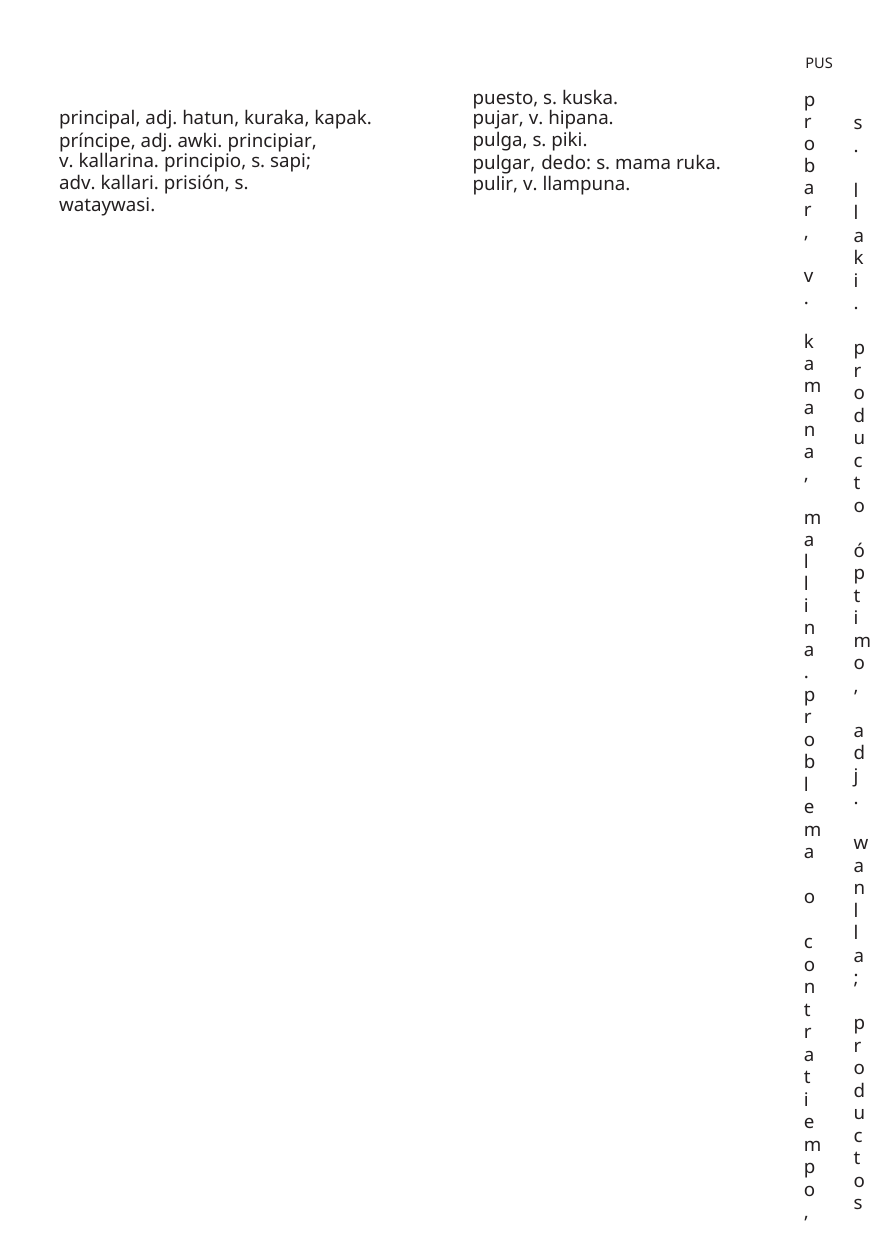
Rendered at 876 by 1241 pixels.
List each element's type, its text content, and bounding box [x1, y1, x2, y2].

text príncipe, adj. awki. principiar, v. kallarina. principio, s. sapi; adv. kallari. prisión, s. wataywasi. [59, 130, 318, 217]
text puesto, s. kuska. pujar, v. hipana. pulga, s. piki. [472, 87, 629, 152]
text PUS [805, 53, 856, 73]
text pulgar, dedo: s. mama ruka. [472, 152, 724, 173]
text pulir, v. llampuna. [472, 173, 724, 194]
text principal, adj. hatun, kuraka, kapak. [59, 104, 378, 129]
